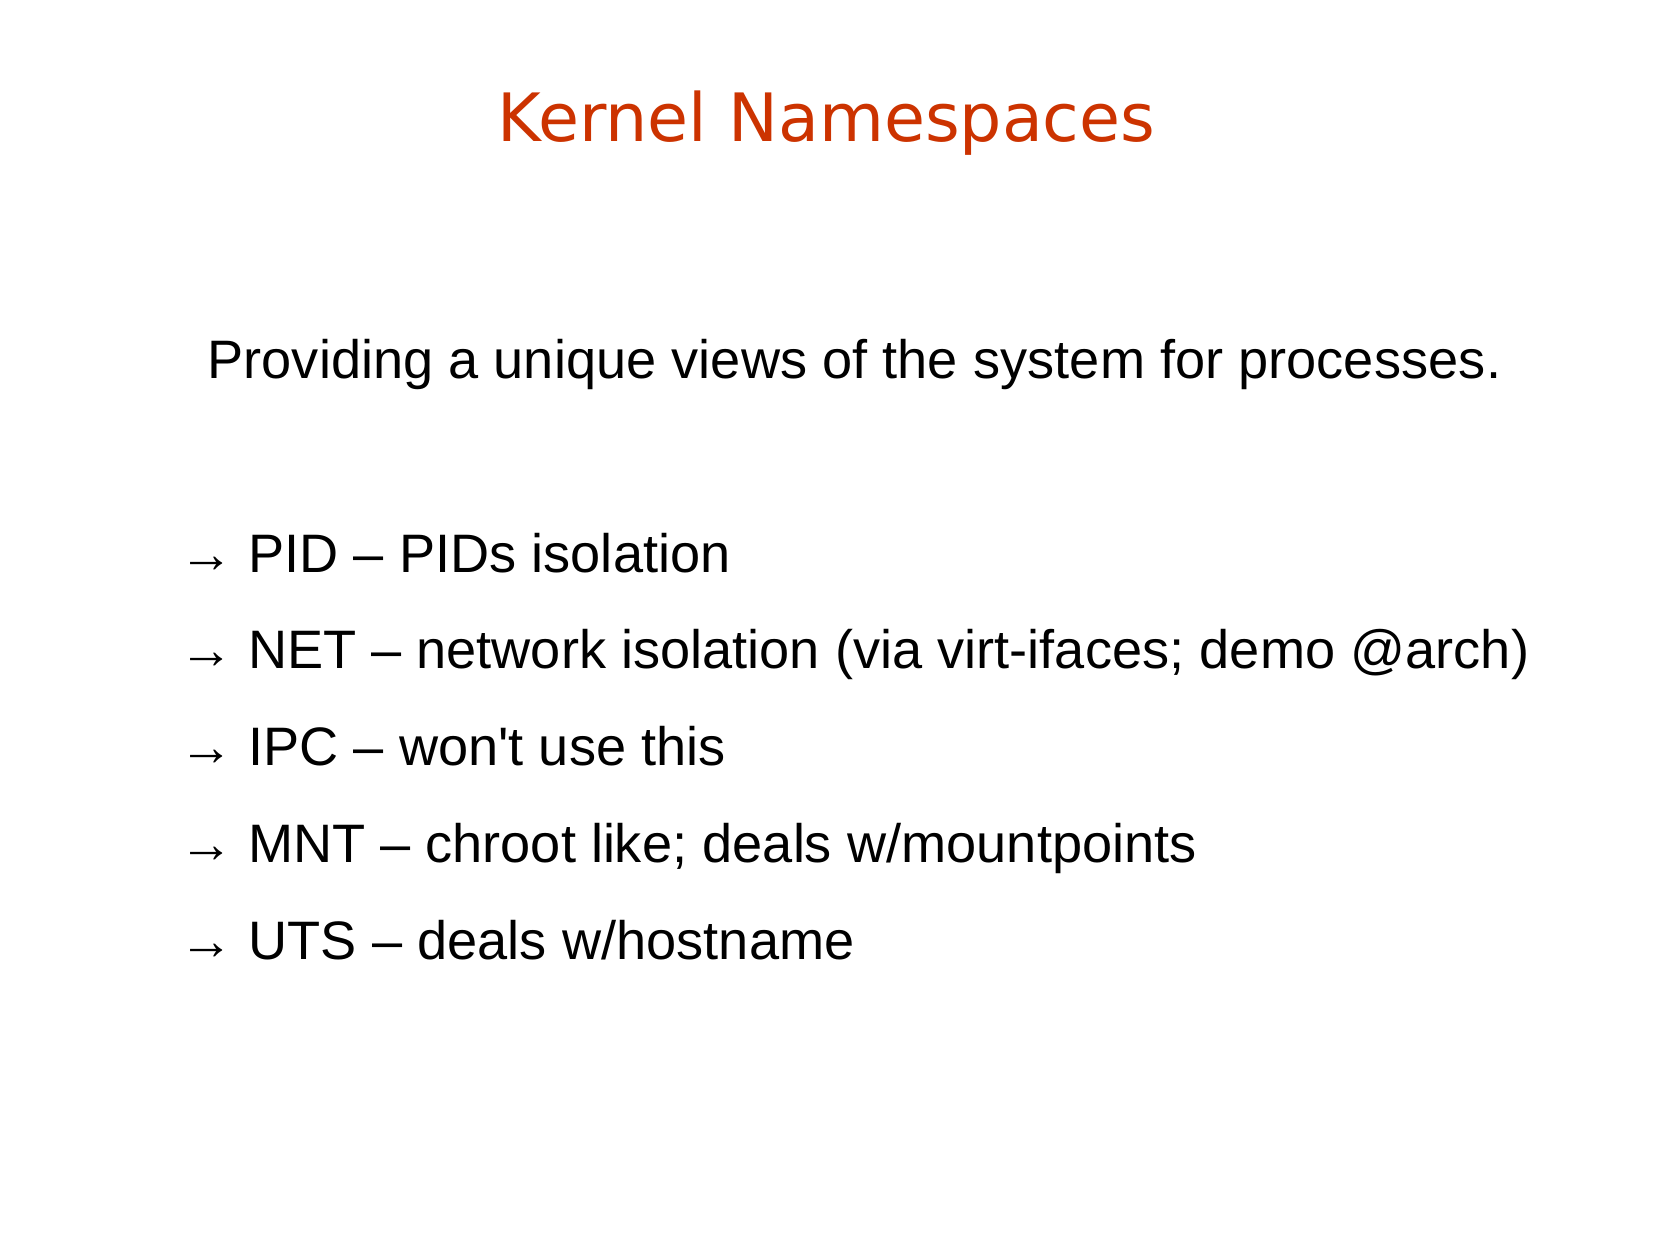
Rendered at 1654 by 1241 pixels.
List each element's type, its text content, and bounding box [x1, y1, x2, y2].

text_box Providing a unique views of the system for processes. → PID – PIDs isolation → NET – network isolation (via virt-ifaces; demo @arch) → IPC – won't use this → MNT – chroot like; deals w/mountpoints → UTS – deals w/hostname [164, 292, 1546, 949]
text_box Kernel Namespaces [482, 72, 1171, 166]
